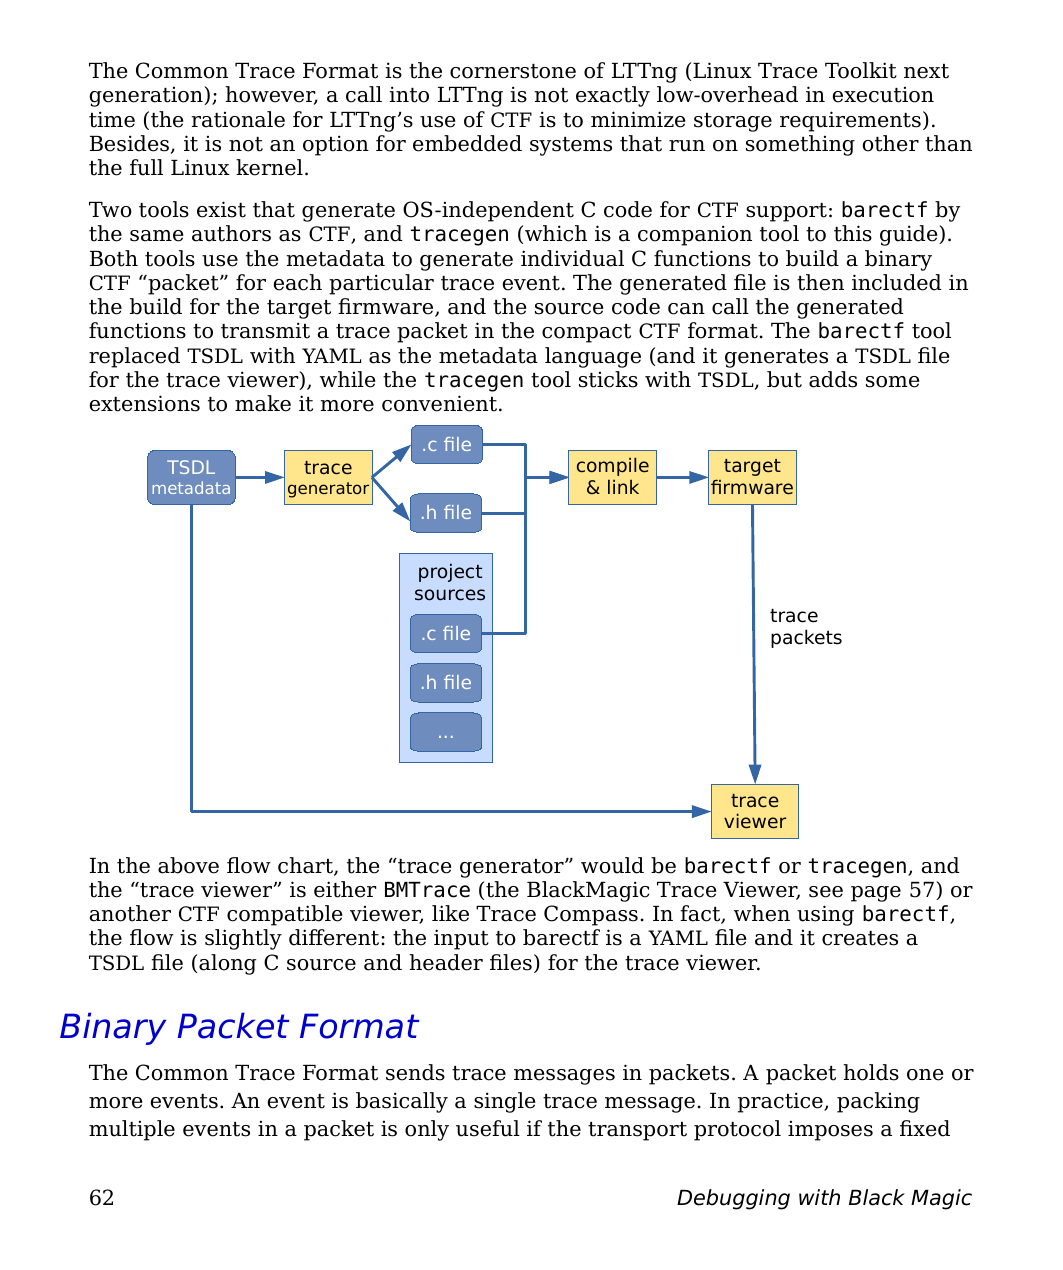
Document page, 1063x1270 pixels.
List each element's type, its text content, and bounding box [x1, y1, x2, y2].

text The Common Trace Format is the cornerstone of LTTng (Linux Trace Toolkit next generation); however, a call into LTTng is not exactly low-overhead in execution time (the rationale for LTTng’s use of CTF is to minimize storage requirements). Besides, it is not an option for embedded systems that run on something other than the full Linux kernel. [88, 59, 974, 180]
subtitle Binary Packet Format [59, 1007, 974, 1046]
text In the above flow chart, the “trace generator” would be barectf or tracegen, and the “trace viewer” is either BMTrace (the BlackMagic Trace Viewer, see page 57) or another CTF compatible viewer, like Trace Compass. In fact, when using barectf, the flow is slightly different: the input to barectf is a YAML file and it creates a TSDL file (along C source and header files) for the trace viewer. [88, 434, 974, 975]
text Two tools exist that generate OS-independent C code for CTF support: barectf by the same authors as CTF, and tracegen (which is a companion tool to this guide). Both tools use the metadata to generate individual C functions to build a binary CTF “packet” for each particular trace event. The generated file is then included in the build for the target firmware, and the source code can call the generated functions to transmit a trace packet in the compact CTF format. The barectf tool replaced TSDL with YAML as the metadata language (and it generates a TSDL file for the trace viewer), while the tracegen tool sticks with TSDL, but adds some extensions to make it more convenient. [88, 198, 974, 417]
text The Common Trace Format sends trace messages in packets. A packet holds one or more events. An event is basically a single trace message. In practice, packing multiple events in a packet is only useful if the transport protocol imposes a fixed [88, 1061, 974, 1141]
